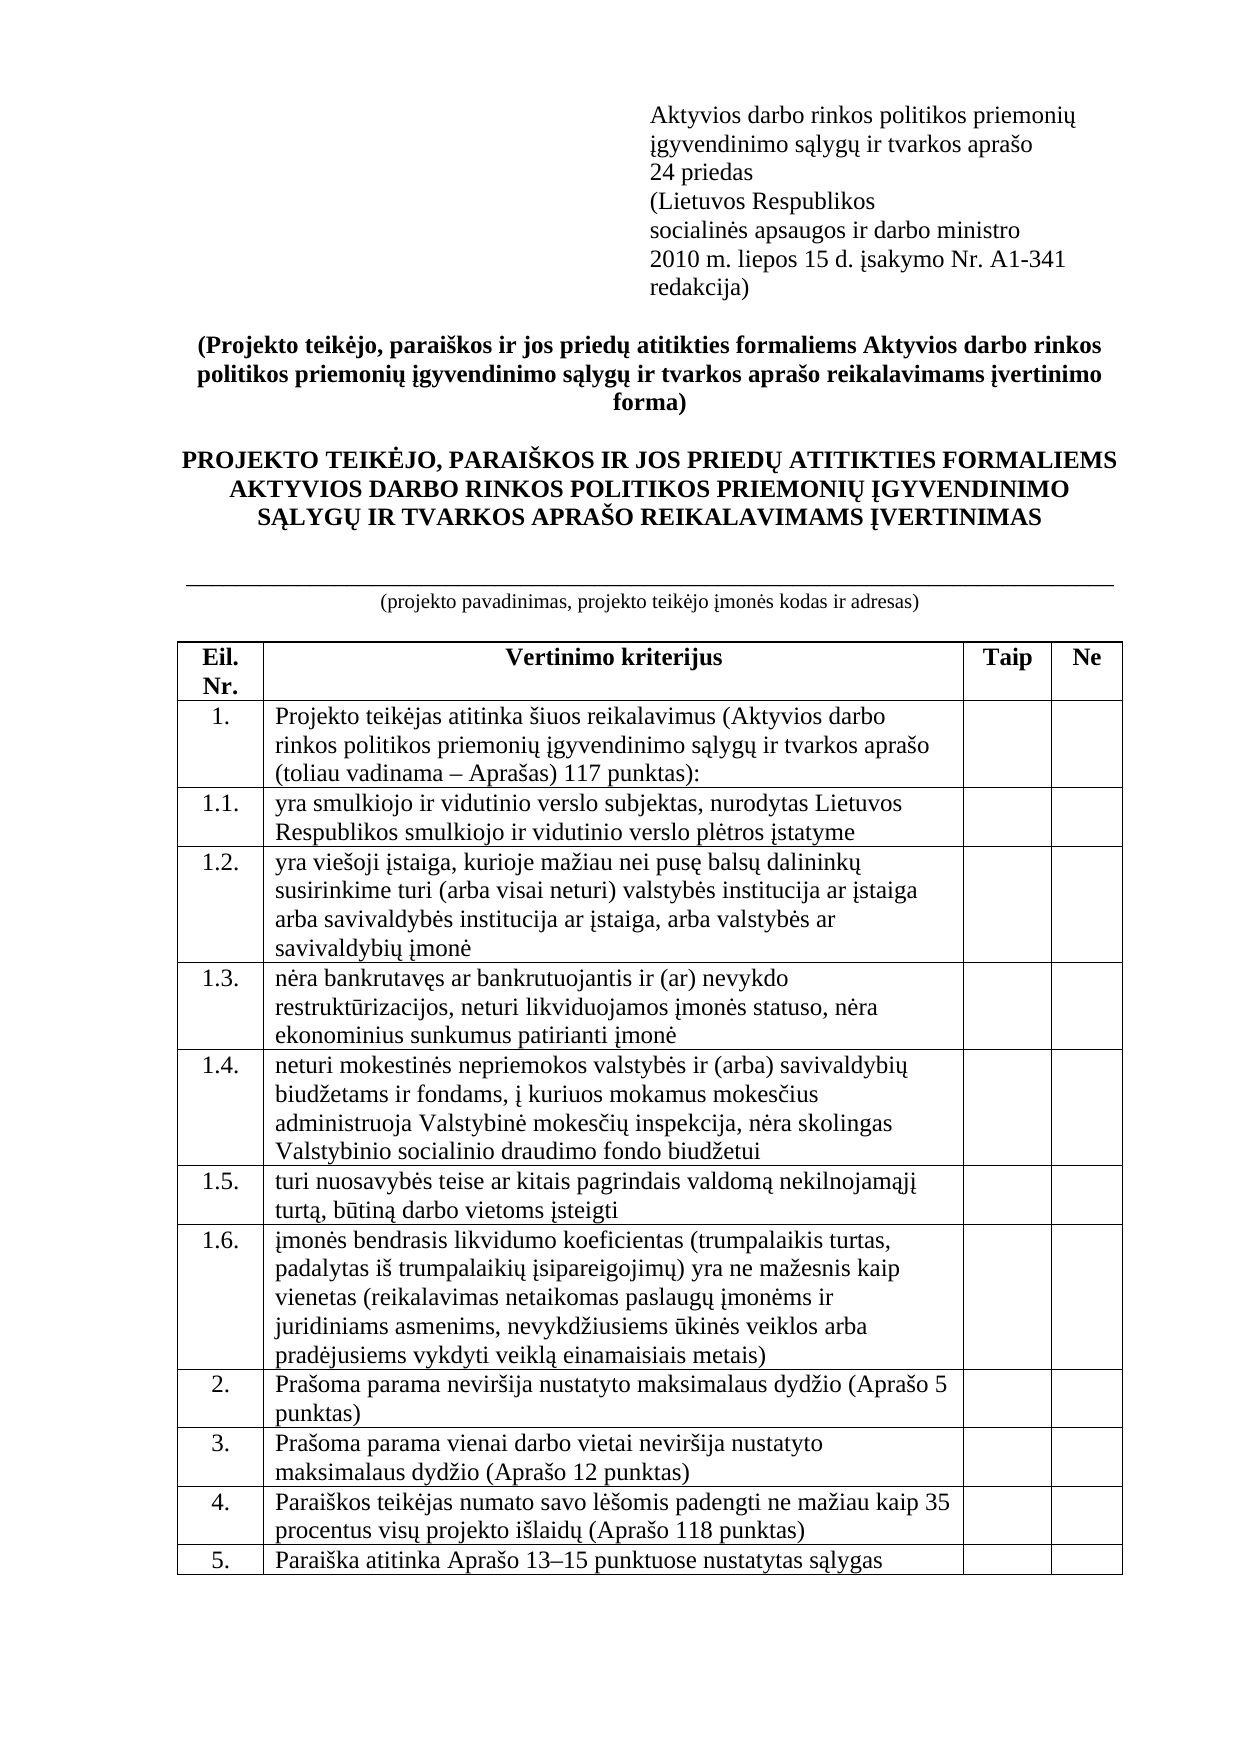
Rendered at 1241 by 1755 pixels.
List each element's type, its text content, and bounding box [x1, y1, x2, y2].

table_cell nėra bankrutavęs ar bankrutuojantis ir (ar) nevykdo restruktūrizacijos, neturi likviduojamos įmonės statuso, nėra ekonominius sunkumus patirianti įmonė [264, 963, 963, 1049]
table_cell yra smulkiojo ir vidutinio verslo subjektas, nurodytas Lietuvos Respublikos smulkiojo ir vidutinio verslo plėtros įstatyme [264, 788, 963, 846]
table_cell [1052, 963, 1122, 1049]
table_cell [1052, 847, 1122, 962]
table_cell 1.6. [178, 1225, 263, 1368]
table_cell [1052, 788, 1122, 846]
table_cell [964, 788, 1051, 846]
table_cell Prašoma parama vienai darbo vietai neviršija nustatyto maksimalaus dydžio (Aprašo 12 punktas) [264, 1428, 963, 1486]
table_cell Paraiška atitinka Aprašo 13–15 punktuose nustatytas sąlygas [264, 1545, 963, 1574]
text socialinės apsaugos ir darbo ministro [649, 215, 1122, 244]
table_cell 1. [178, 701, 263, 787]
table_cell 3. [178, 1428, 263, 1486]
table_cell [964, 963, 1051, 1049]
table_cell įmonės bendrasis likvidumo koeficientas (trumpalaikis turtas, padalytas iš trumpalaikių įsipareigojimų) yra ne mažesnis kaip vienetas (reikalavimas netaikomas paslaugų įmonėms ir juridiniams asmenims, nevykdžiusiems ūkinės veiklos arba pradėjusiems vykdyti veiklą einamaisiais metais) [264, 1225, 963, 1368]
table_cell [1052, 701, 1122, 787]
text įgyvendinimo sąlygų ir tvarkos aprašo [649, 129, 1122, 157]
table_cell [964, 1225, 1051, 1368]
table_header Ne [1052, 643, 1122, 700]
table_header Eil. Nr. [178, 643, 263, 700]
text 2010 m. liepos 15 d. įsakymo Nr. A1-341 [649, 244, 1122, 272]
table_cell Projekto teikėjas atitinka šiuos reikalavimus (Aktyvios darbo rinkos politikos priemonių įgyvendinimo sąlygų ir tvarkos aprašo (toliau vadinama – Aprašas) 117 punktas): [264, 701, 963, 787]
table_header Taip [964, 643, 1051, 700]
table_cell [964, 1428, 1051, 1486]
table_header Vertinimo kriterijus [264, 643, 963, 700]
table_cell 2. [178, 1370, 263, 1427]
table_cell [1052, 1487, 1122, 1544]
table_cell [964, 847, 1051, 962]
table_cell [1052, 1225, 1122, 1368]
table_cell [964, 1370, 1051, 1427]
table_cell 5. [178, 1545, 263, 1574]
table_cell [1052, 1370, 1122, 1427]
table_cell [1052, 1166, 1122, 1224]
text Projekto teikėjo, paraiškos ir jos priedų atitikties formaliems aktyvios darbo rinkos politikos priemonių įgyvendinimo sąlygų ir tvarkos APRAŠO reikalavimams įvertinimas [177, 445, 1122, 531]
text 24 priedas [649, 157, 1122, 186]
table_cell turi nuosavybės teise ar kitais pagrindais valdomą nekilnojamąjį turtą, būtiną darbo vietoms įsteigti [264, 1166, 963, 1224]
table_cell Prašoma parama neviršija nustatyto maksimalaus dydžio (Aprašo 5 punktas) [264, 1370, 963, 1427]
table_cell 1.2. [178, 847, 263, 962]
table_cell [1052, 1050, 1122, 1165]
table_cell 1.5. [178, 1166, 263, 1224]
table_cell 1.4. [178, 1050, 263, 1165]
text (Projekto teikėjo, paraiškos ir jos priedų atitikties formaliems Aktyvios darbo rinkos politikos priemonių įgyvendinimo sąlygų ir tvarkos aprašo reikalavimams įvertinimo forma) [177, 330, 1122, 416]
table_cell yra viešoji įstaiga, kurioje mažiau nei pusę balsų dalininkų susirinkime turi (arba visai neturi) valstybės institucija ar įstaiga arba savivaldybės institucija ar įstaiga, arba valstybės ar savivaldybių įmonė [264, 847, 963, 962]
table_cell [1052, 1428, 1122, 1486]
table_cell 4. [178, 1487, 263, 1544]
table_cell [964, 1487, 1051, 1544]
text Aktyvios darbo rinkos politikos priemonių [649, 100, 1122, 129]
text _ [177, 560, 1122, 589]
text (projekto pavadinimas, projekto teikėjo įmonės kodas ir adresas) [177, 589, 1122, 613]
text redakcija) [649, 272, 1122, 301]
text (Lietuvos Respublikos [649, 186, 1122, 215]
table_cell neturi mokestinės nepriemokos valstybės ir (arba) savivaldybių biudžetams ir fondams, į kuriuos mokamus mokesčius administruoja Valstybinė mokesčių inspekcija, nėra skolingas Valstybinio socialinio draudimo fondo biudžetui [264, 1050, 963, 1165]
table_cell 1.3. [178, 963, 263, 1049]
table_cell [964, 1166, 1051, 1224]
table_cell [1052, 1545, 1122, 1574]
table_cell [964, 1050, 1051, 1165]
table_cell [964, 701, 1051, 787]
table_cell Paraiškos teikėjas numato savo lėšomis padengti ne mažiau kaip 35 procentus visų projekto išlaidų (Aprašo 118 punktas) [264, 1487, 963, 1544]
table_cell 1.1. [178, 788, 263, 846]
table_cell [964, 1545, 1051, 1574]
